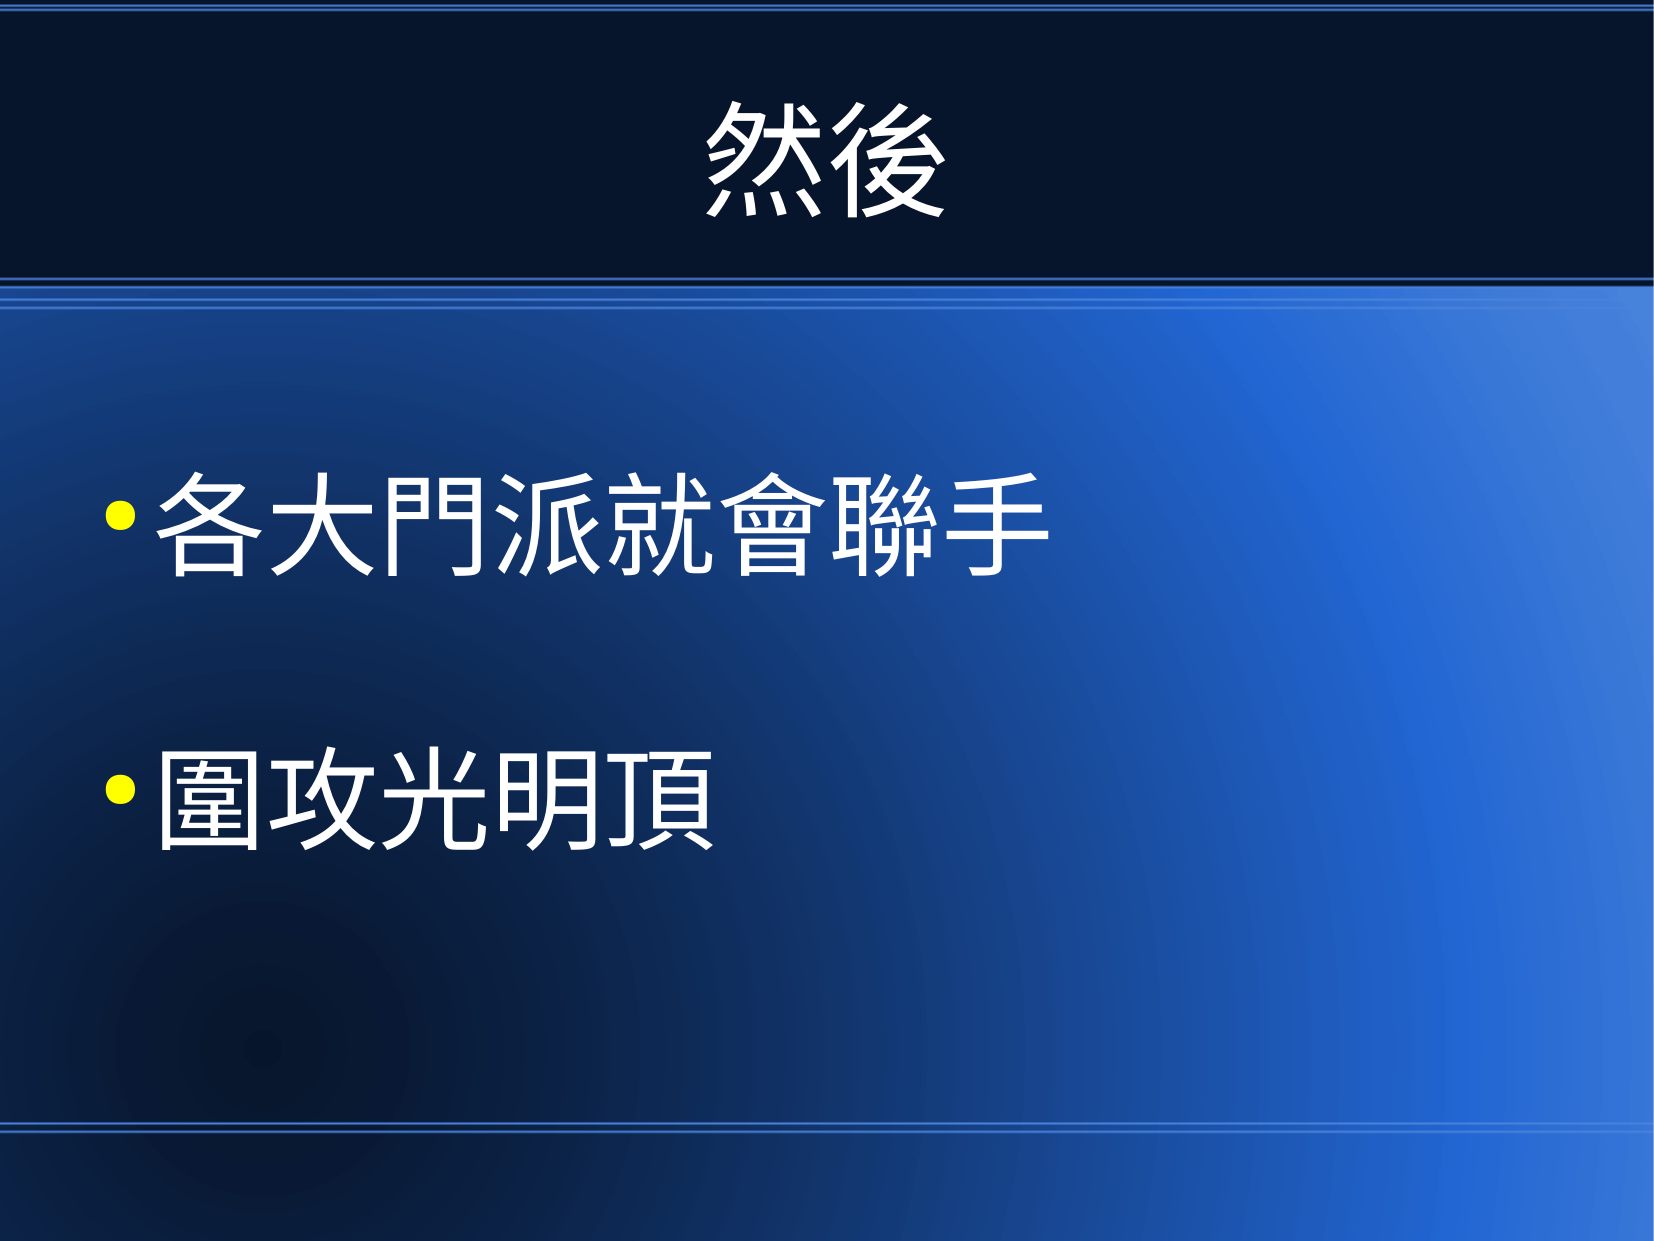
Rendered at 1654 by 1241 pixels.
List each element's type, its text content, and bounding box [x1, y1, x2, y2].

list 各大門派就會聯手 圍攻光明頂 [82, 355, 1571, 1241]
picture [0, 0, 1654, 1241]
title 然後 [82, 49, 1571, 257]
